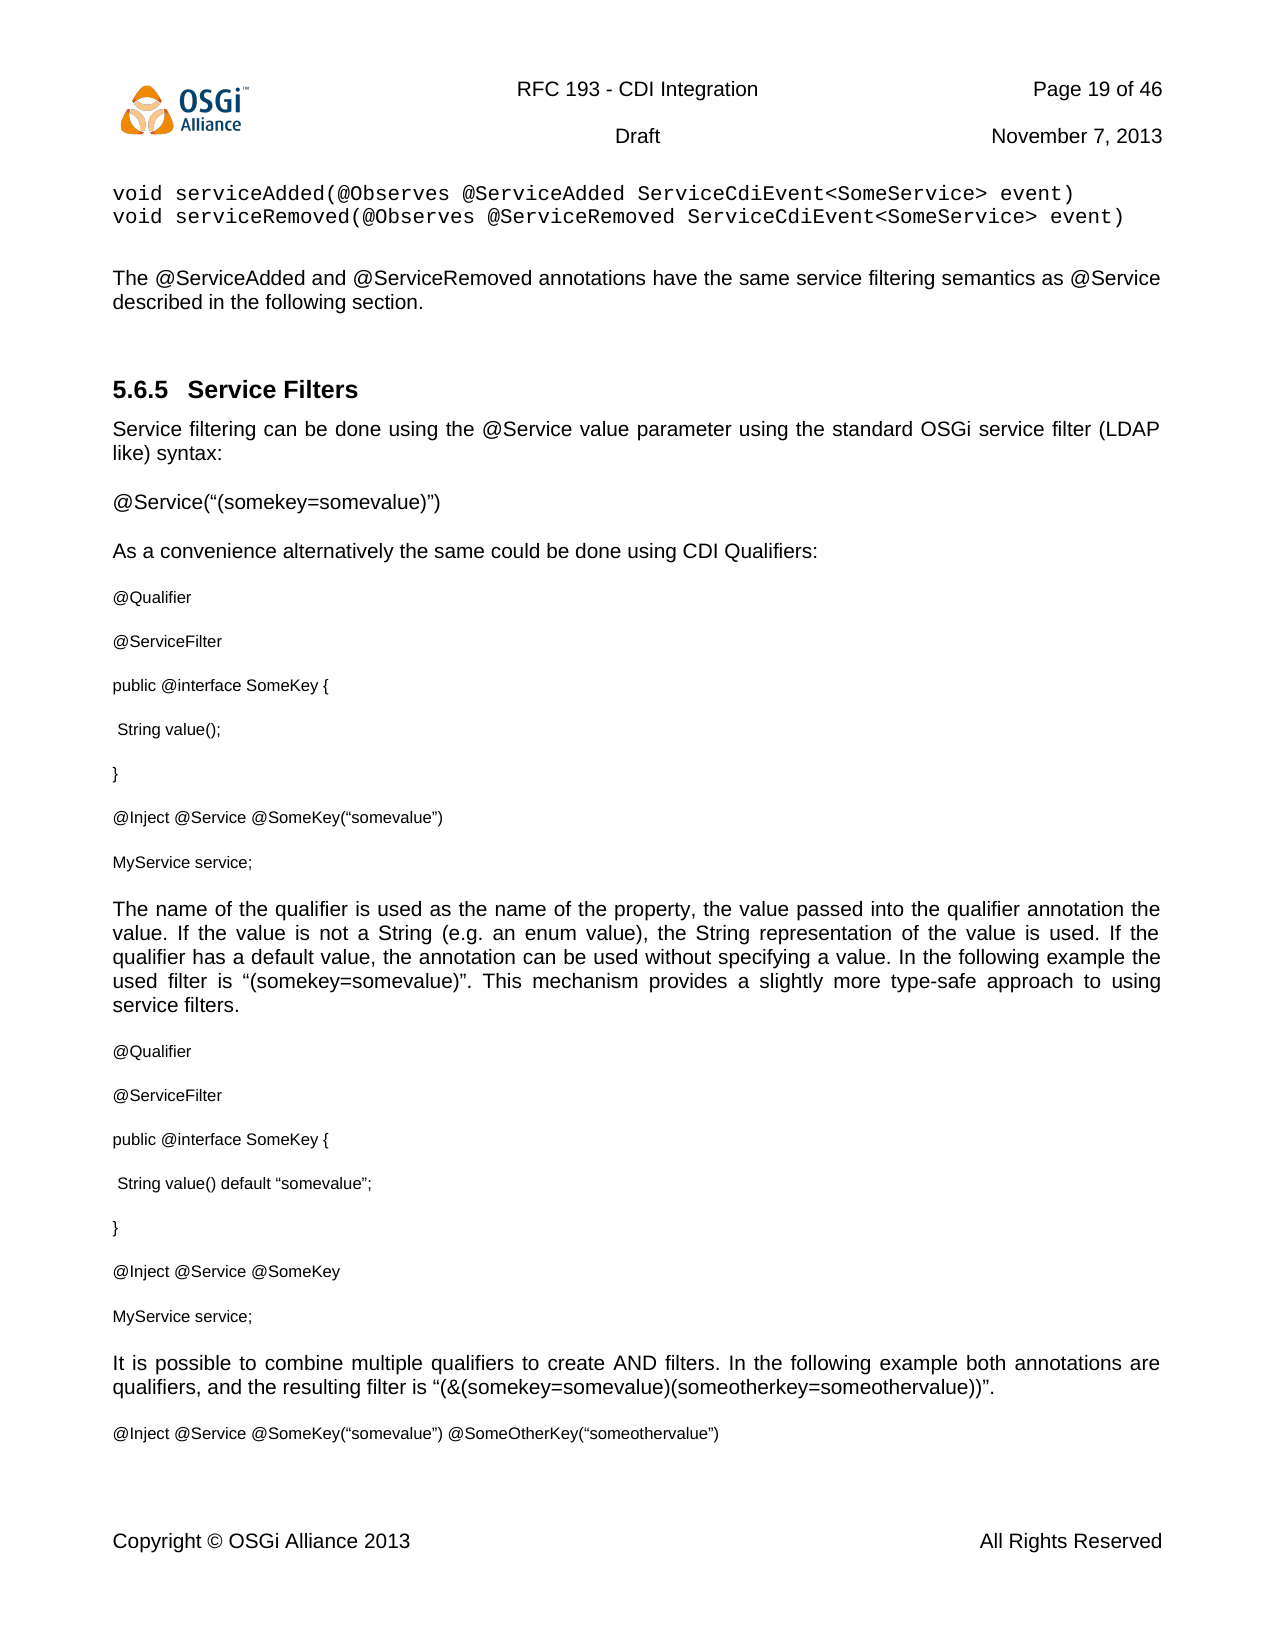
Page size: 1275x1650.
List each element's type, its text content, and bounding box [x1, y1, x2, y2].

text The @ServiceAdded and @ServiceRemoved annotations have the same service filtering semantics as @Service described in the following section. [112, 266, 1162, 314]
text @ServiceFilter [112, 1086, 1162, 1105]
text String value(); [112, 720, 1162, 739]
text Service filtering can be done using the @Service value parameter using the standard OSGi service filter (LDAP like) syntax: [112, 417, 1162, 464]
text @Inject @Service @SomeKey(“somevalue”) [112, 808, 1162, 827]
text public @interface SomeKey { [112, 1130, 1162, 1149]
text @Qualifier [112, 1041, 1162, 1061]
text MyService service; [112, 1306, 1162, 1326]
picture [113, 78, 257, 142]
text @Inject @Service @SomeKey(“somevalue”) @SomeOtherKey(“someothervalue”) [112, 1423, 1162, 1443]
text @ServiceFilter [112, 632, 1162, 651]
text void serviceAdded(@Observes @ServiceAdded ServiceCdiEvent<SomeService> event) [112, 183, 1162, 206]
text MyService service; [112, 852, 1162, 872]
text public @interface SomeKey { [112, 676, 1162, 695]
text void serviceRemoved(@Observes @ServiceRemoved ServiceCdiEvent<SomeService> event) [112, 206, 1162, 230]
text @Qualifier [112, 587, 1162, 607]
text @Inject @Service @SomeKey [112, 1262, 1162, 1281]
subtitle Service Filters [112, 375, 1162, 404]
text } [112, 764, 1162, 783]
text It is possible to combine multiple qualifiers to create AND filters. In the following example both annotations are qualifiers, and the resulting filter is “(&(somekey=somevalue)(someotherkey=someothervalue))”. [112, 1351, 1162, 1398]
text The name of the qualifier is used as the name of the property, the value passed into the qualifier annotation the value. If the value is not a String (e.g. an enum value), the String representation of the value is used. If the qualifier has a default value, the annotation can be used without specifying a value. In the following example the used filter is “(somekey=somevalue)”. This mechanism provides a slightly more type-safe approach to using service filters. [112, 897, 1162, 1016]
text } [112, 1218, 1162, 1237]
text As a convenience alternatively the same could be done using CDI Qualifiers: [112, 538, 1162, 562]
text String value() default “somevalue”; [112, 1174, 1162, 1193]
text @Service(“(somekey=somevalue)”) [112, 489, 1162, 513]
